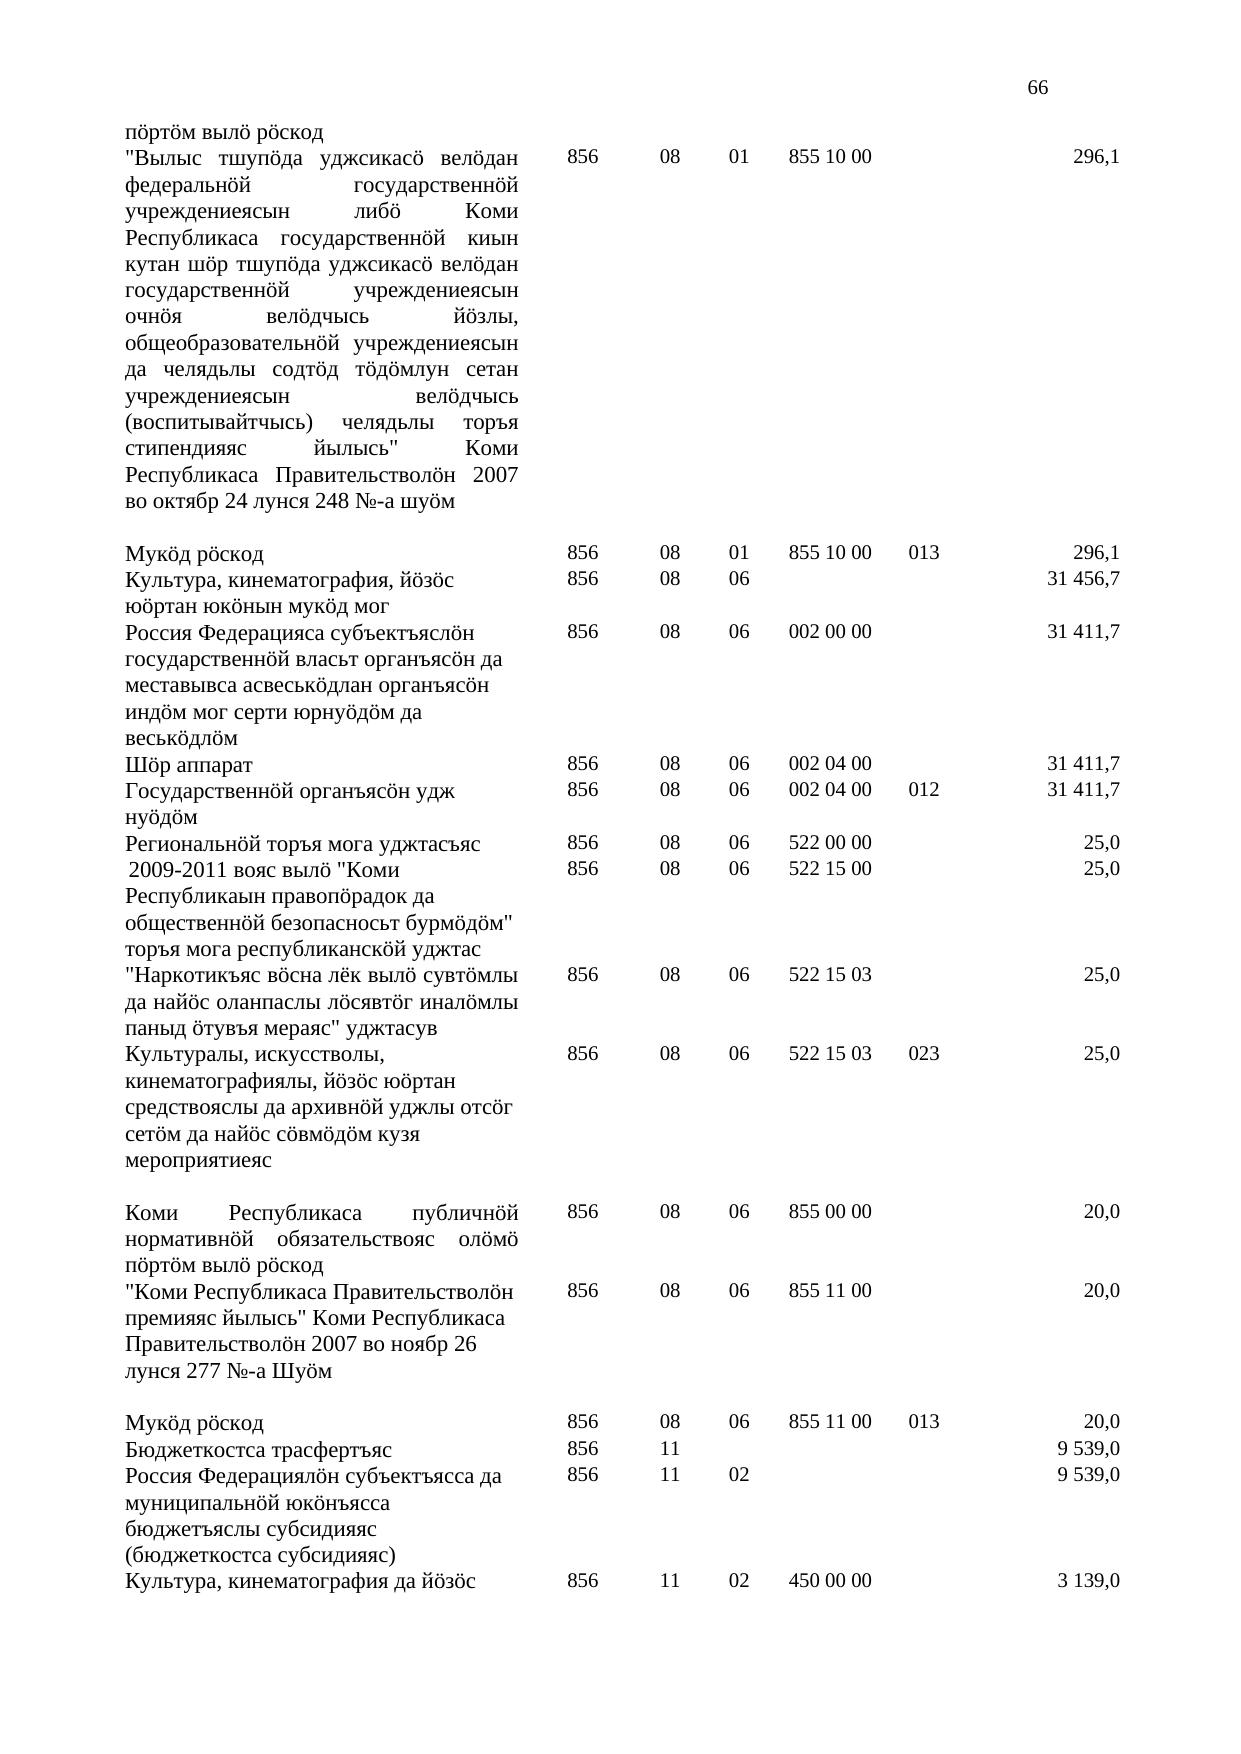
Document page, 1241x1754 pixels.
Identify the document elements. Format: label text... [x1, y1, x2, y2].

table_cell 9 539,0 [961, 1462, 1131, 1568]
table_cell 856 [530, 1041, 635, 1199]
table_cell пöртöм вылö рöскод [114, 118, 530, 144]
table_cell Культура, кинематография, йöзöс юöртан юкöнын мукöд мог [114, 566, 530, 619]
table_cell 31 456,7 [961, 566, 1131, 619]
table_cell 522 15 00 [774, 856, 886, 961]
table_cell 012 [886, 777, 961, 830]
table_cell 31 411,7 [961, 619, 1131, 751]
table_cell 856 [530, 566, 635, 619]
table_cell 06 [705, 566, 774, 619]
table_cell 855 11 00 [774, 1410, 886, 1436]
table_cell [886, 566, 961, 619]
table_cell [886, 1436, 961, 1462]
table_cell 08 [635, 566, 704, 619]
table_cell 9 539,0 [961, 1436, 1131, 1462]
table_cell [886, 751, 961, 777]
table_cell 856 [530, 1278, 635, 1409]
table_cell 08 [635, 1199, 704, 1278]
table_cell 08 [635, 145, 704, 540]
table_cell 2009-2011 вояс вылö "Коми Республикаын правопöрадок да общественнöй безопасносьт бурмöдöм" торъя мога республиканскöй уджтас [114, 856, 530, 961]
table_cell 855 10 00 [774, 145, 886, 540]
table_cell 856 [530, 777, 635, 830]
table_cell 296,1 [961, 145, 1131, 540]
table_cell 20,0 [961, 1410, 1131, 1436]
table_cell 856 [530, 619, 635, 751]
table_cell 023 [886, 1041, 961, 1199]
table_cell "Вылыс тшупöда уджсикасö велöдан федеральнöй государственнöй учреждениеясын либö Коми Республикаса государственнöй киын кутан шöр тшупöда уджсикасö велöдан государственнöй учреждениеясын очнöя велöдчысь йöзлы, общеобразовательнöй учреждениеясын да челядьлы содтöд тöдöмлун сетан учреждениеясын велöдчысь (воспитывайтчысь) челядьлы торъя стипендияяс йылысь" Коми Республикаса Правительстволöн 2007 во октябр 24 лунся 248 №-а шуöм [114, 145, 530, 540]
table_cell [886, 1278, 961, 1409]
table_cell 856 [530, 856, 635, 961]
table_cell 08 [635, 619, 704, 751]
table_cell 002 04 00 [774, 777, 886, 830]
table_cell 856 [530, 1410, 635, 1436]
table_cell 25,0 [961, 1041, 1131, 1199]
table_cell 855 00 00 [774, 1199, 886, 1278]
table_cell 11 [635, 1568, 704, 1594]
table_cell 522 15 03 [774, 961, 886, 1041]
table_cell [961, 118, 1131, 144]
table_cell 296,1 [961, 540, 1131, 566]
table_cell 01 [705, 145, 774, 540]
table_cell 3 139,0 [961, 1568, 1131, 1594]
table_cell [886, 1462, 961, 1568]
table_cell [705, 1436, 774, 1462]
table_cell Бюджеткостса трасфертъяс [114, 1436, 530, 1462]
table_cell 06 [705, 961, 774, 1041]
table_cell 20,0 [961, 1278, 1131, 1409]
table_cell 855 11 00 [774, 1278, 886, 1409]
table_cell 013 [886, 1410, 961, 1436]
table_cell 06 [705, 1199, 774, 1278]
table_cell Региональнöй торъя мога уджтасъяс [114, 830, 530, 856]
table_cell [886, 145, 961, 540]
table_cell 25,0 [961, 961, 1131, 1041]
table_cell 856 [530, 1462, 635, 1568]
table_cell [886, 856, 961, 961]
table_cell Коми Республикаса публичнöй нормативнöй обязательствояс олöмö пöртöм вылö рöскод [114, 1199, 530, 1278]
table_cell "Коми Республикаса Правительстволöн премияяс йылысь" Коми Республикаса Правительстволöн 2007 во ноябр 26 лунся 277 №-а Шуöм [114, 1278, 530, 1409]
table_cell 02 [705, 1568, 774, 1594]
table_cell [530, 118, 635, 144]
table_cell 06 [705, 619, 774, 751]
table_cell 522 00 00 [774, 830, 886, 856]
table_cell Мукöд рöскод [114, 540, 530, 566]
table_cell [886, 1568, 961, 1594]
table_cell 08 [635, 1410, 704, 1436]
table_cell 856 [530, 1436, 635, 1462]
table_cell [774, 1462, 886, 1568]
table_cell 856 [530, 145, 635, 540]
table_cell 06 [705, 856, 774, 961]
table_cell 06 [705, 830, 774, 856]
table_cell [635, 118, 704, 144]
table_cell 522 15 03 [774, 1041, 886, 1199]
table_cell 31 411,7 [961, 751, 1131, 777]
table_cell 25,0 [961, 830, 1131, 856]
table_cell 08 [635, 751, 704, 777]
table_cell 02 [705, 1462, 774, 1568]
table_cell 11 [635, 1462, 704, 1568]
table_cell "Наркотикъяс вöсна лёк вылö сувтöмлы да найöс оланпаслы лöсявтöг иналöмлы паныд öтувъя мераяс" уджтасув [114, 961, 530, 1041]
table_cell 08 [635, 830, 704, 856]
table_cell 01 [705, 540, 774, 566]
table_cell Культуралы, искусстволы, кинематографиялы, йöзöс юöртан средствояслы да архивнöй уджлы отсöг сетöм да найöс сöвмöдöм кузя мероприятиеяс [114, 1041, 530, 1199]
table_cell 450 00 00 [774, 1568, 886, 1594]
table_cell 08 [635, 1041, 704, 1199]
table_cell 06 [705, 777, 774, 830]
table_cell [774, 118, 886, 144]
table_cell Шöр аппарат [114, 751, 530, 777]
table_cell 08 [635, 961, 704, 1041]
table_cell 08 [635, 856, 704, 961]
table_cell [774, 1436, 886, 1462]
table_cell [774, 566, 886, 619]
table_cell 856 [530, 1199, 635, 1278]
table_cell Культура, кинематография да йöзöс [114, 1568, 530, 1594]
table_cell [886, 961, 961, 1041]
table_cell 06 [705, 751, 774, 777]
table_cell [886, 619, 961, 751]
table_cell 06 [705, 1278, 774, 1409]
table_cell 856 [530, 961, 635, 1041]
table_cell 08 [635, 1278, 704, 1409]
table_cell 856 [530, 751, 635, 777]
table_cell 20,0 [961, 1199, 1131, 1278]
table_cell 856 [530, 540, 635, 566]
table_cell 002 04 00 [774, 751, 886, 777]
table_cell Россия Федерацияса субъектъяслöн государственнöй власьт органъясöн да меставывса асвеськöдлан органъясöн индöм мог серти юрнуöдöм да веськöдлöм [114, 619, 530, 751]
table_cell [886, 830, 961, 856]
table_cell [886, 118, 961, 144]
table_cell 31 411,7 [961, 777, 1131, 830]
table_cell 08 [635, 540, 704, 566]
table_cell 08 [635, 777, 704, 830]
table_cell [705, 118, 774, 144]
table_cell Государственнöй органъясöн удж нуöдöм [114, 777, 530, 830]
table_cell 013 [886, 540, 961, 566]
table_cell 11 [635, 1436, 704, 1462]
table_cell 25,0 [961, 856, 1131, 961]
table_cell 002 00 00 [774, 619, 886, 751]
table_cell [886, 1199, 961, 1278]
table_cell 856 [530, 830, 635, 856]
table_cell 06 [705, 1041, 774, 1199]
table_cell Мукöд рöскод [114, 1410, 530, 1436]
table_cell 856 [530, 1568, 635, 1594]
table_cell Россия Федерациялöн субъектъясса да муниципальнöй юкöнъясса бюджетъяслы субсидияяс (бюджеткостса субсидияяс) [114, 1462, 530, 1568]
table_cell 855 10 00 [774, 540, 886, 566]
table_cell 06 [705, 1410, 774, 1436]
